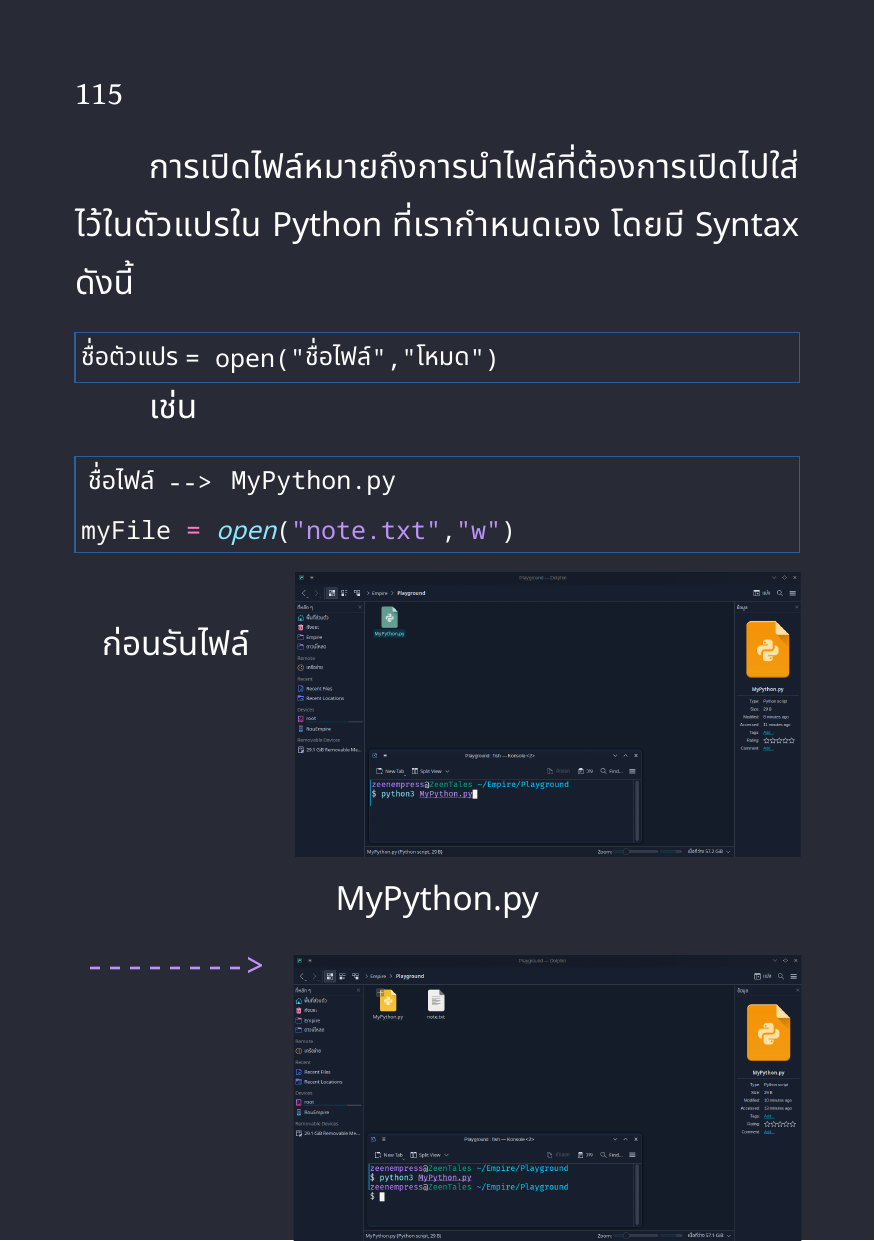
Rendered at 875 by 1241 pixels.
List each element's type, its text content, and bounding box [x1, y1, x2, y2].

text เช่น [75, 383, 799, 434]
table_cell myFile = open("note.txt","w") [76, 507, 799, 552]
table_header MyPython.py [225, 457, 799, 507]
text --------> [75, 942, 799, 987]
picture [293, 955, 802, 1241]
table_header ชื่อตัวแปร = open("ชื่อไฟล์","โหมด") [76, 333, 799, 382]
text ก่อนรันไฟล์ [75, 620, 295, 670]
picture [295, 572, 801, 857]
table_header ชื่อไฟล์ --> [76, 457, 225, 507]
text MyPython.py [75, 692, 799, 920]
text การเปิดไฟล์หมายถึงการนำไฟล์ที่ต้องการเปิดไปใส่ไว้ในตัวแปรใน Python ที่เรากำหนดเอง โดยมี Syntax ดังนี้ [75, 143, 799, 310]
